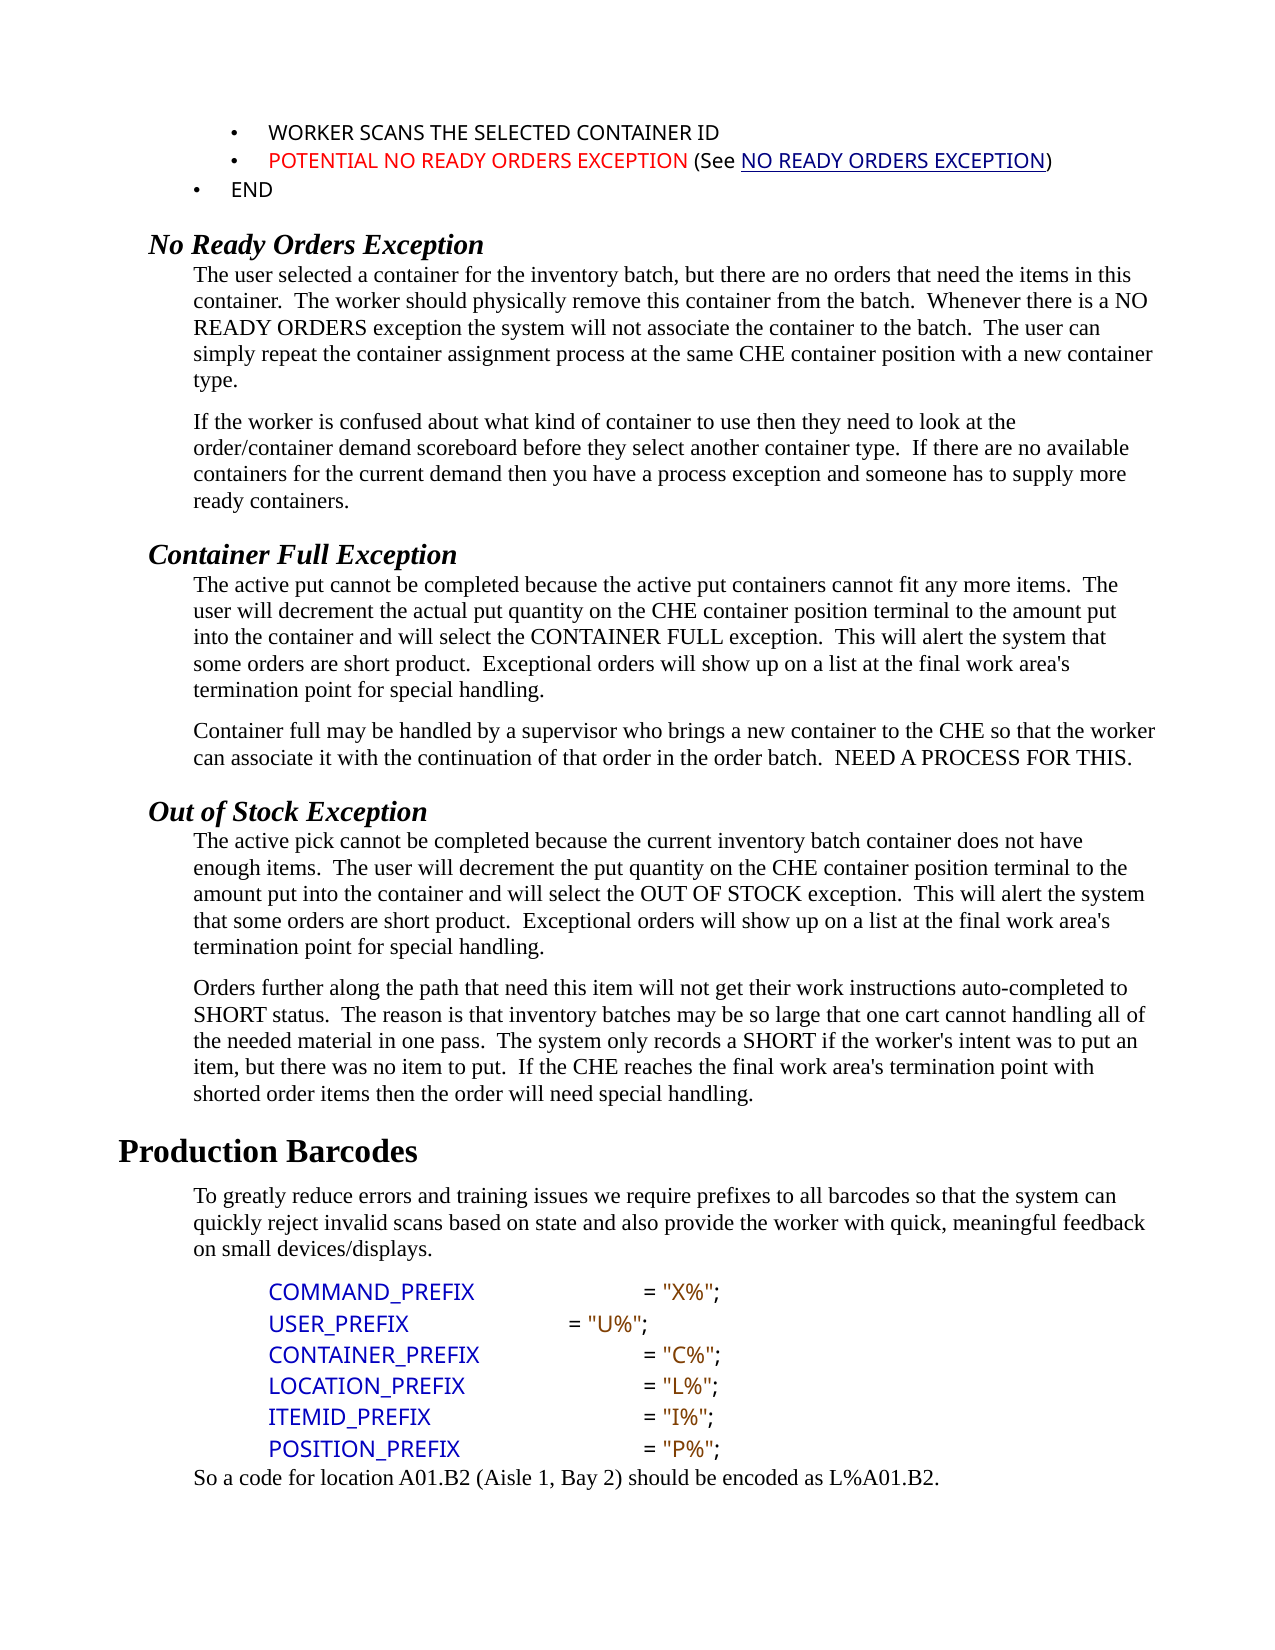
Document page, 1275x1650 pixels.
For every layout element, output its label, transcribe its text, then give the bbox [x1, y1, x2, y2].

text LOCATION_PREFIX = "L%"; [193, 1370, 1157, 1401]
subtitle Production Barcodes [118, 1131, 1157, 1170]
subtitle POTENTIAL NO READY ORDERS EXCEPTION (See NO READY ORDERS EXCEPTION) [231, 147, 1157, 175]
text Container full may be handled by a supervisor who brings a new container to the CHE so that the worker can associate it with the continuation of that order in the order batch. NEED A PROCESS FOR THIS. [193, 717, 1157, 770]
text POSITION_PREFIX = "P%"; [193, 1433, 1157, 1464]
text The active pick cannot be completed because the current inventory batch container does not have enough items. The user will decrement the put quantity on the CHE container position terminal to the amount put into the container and will select the OUT OF STOCK exception. This will alert the system that some orders are short product. Exceptional orders will show up on a list at the final work area's termination point for special handling. [193, 828, 1157, 959]
text USER_PREFIX = "U%"; [193, 1308, 1157, 1339]
text CONTAINER_PREFIX = "C%"; [193, 1339, 1157, 1370]
text The active put cannot be completed because the active put containers cannot fit any more items. The user will decrement the actual put quantity on the CHE container position terminal to the amount put into the container and will select the CONTAINER FULL exception. This will alert the system that some orders are short product. Exceptional orders will show up on a list at the final work area's termination point for special handling. [193, 571, 1157, 702]
text So a code for location A01.B2 (Aisle 1, Bay 2) should be encoded as L%A01.B2. [193, 1464, 1157, 1490]
subtitle WORKER SCANS THE SELECTED CONTAINER ID [231, 118, 1157, 147]
text COMMAND_PREFIX = "X%"; [193, 1276, 1157, 1308]
subtitle Out of Stock Exception [148, 794, 1157, 828]
subtitle No Ready Orders Exception [148, 227, 1157, 261]
text Orders further along the path that need this item will not get their work instructions auto-completed to SHORT status. The reason is that inventory batches may be so large that one cart cannot handling all of the needed material in one pass. The system only records a SHORT if the worker's intent was to put an item, but there was no item to put. If the CHE reaches the final work area's termination point with shorted order items then the order will need special handling. [193, 974, 1157, 1106]
subtitle Container Full Exception [148, 537, 1157, 571]
subtitle END [193, 175, 1157, 203]
text To greatly reduce errors and training issues we require prefixes to all barcodes so that the system can quickly reject invalid scans based on state and also provide the worker with quick, meaningful feedback on small devices/displays. [193, 1182, 1157, 1261]
text The user selected a container for the inventory batch, but there are no orders that need the items in this container. The worker should physically remove this container from the batch. Whenever there is a NO READY ORDERS exception the system will not associate the container to the batch. The user can simply repeat the container assignment process at the same CHE container position with a new container type. [193, 261, 1157, 393]
text ITEMID_PREFIX = "I%"; [193, 1401, 1157, 1433]
text If the worker is confused about what kind of container to use then they need to look at the order/container demand scoreboard before they select another container type. If there are no available containers for the current demand then you have a process exception and someone has to supply more ready containers. [193, 408, 1157, 513]
